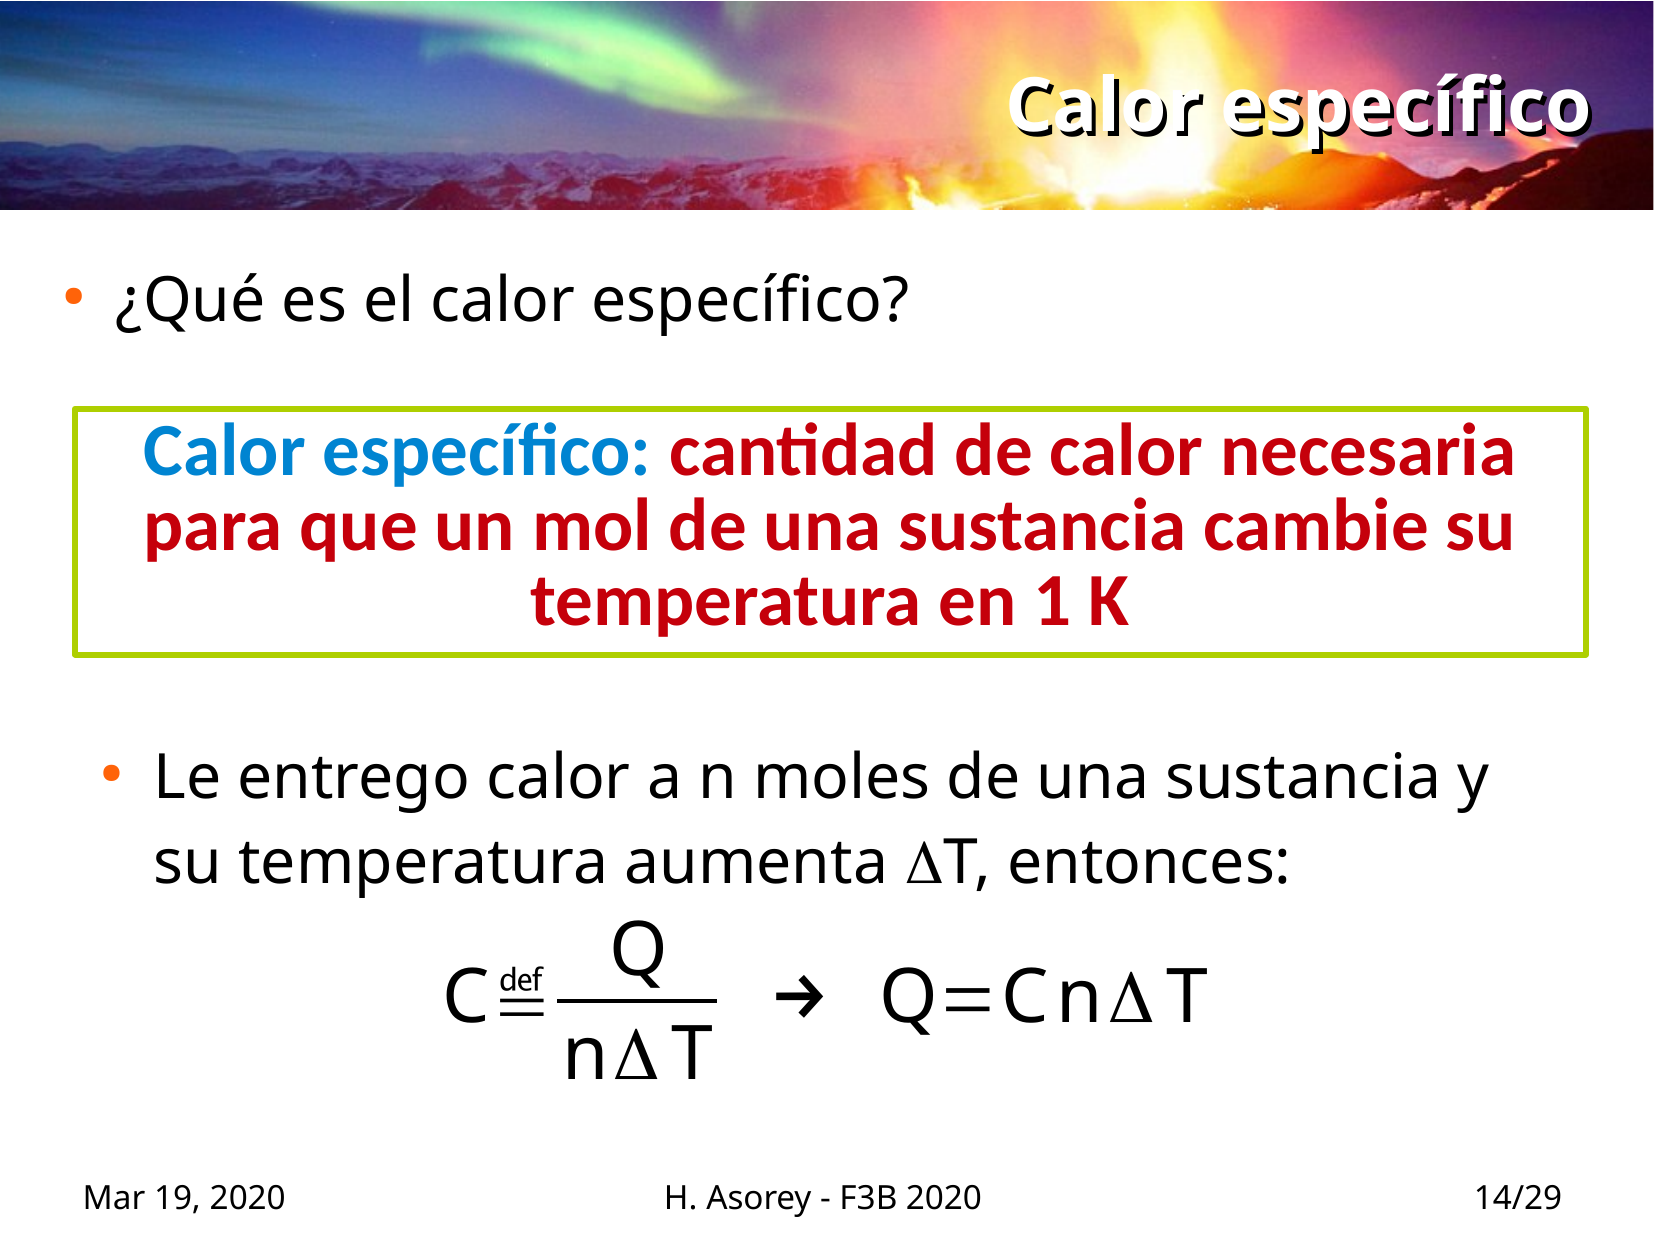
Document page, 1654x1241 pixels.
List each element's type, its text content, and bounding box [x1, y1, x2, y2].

text_box Calor específico: cantidad de calor necesaria para que un mol de una sustancia cambie su temperatura en 1 K [75, 408, 1586, 655]
chart [436, 903, 1216, 1098]
list ¿Qué es el calor específico? [45, 255, 1606, 1156]
title Calor específico [45, 15, 1606, 191]
picture [0, 1, 1654, 210]
list Le entrego calor a n moles de una sustancia y su temperatura aumenta DT, entonces: [82, 732, 1571, 1162]
